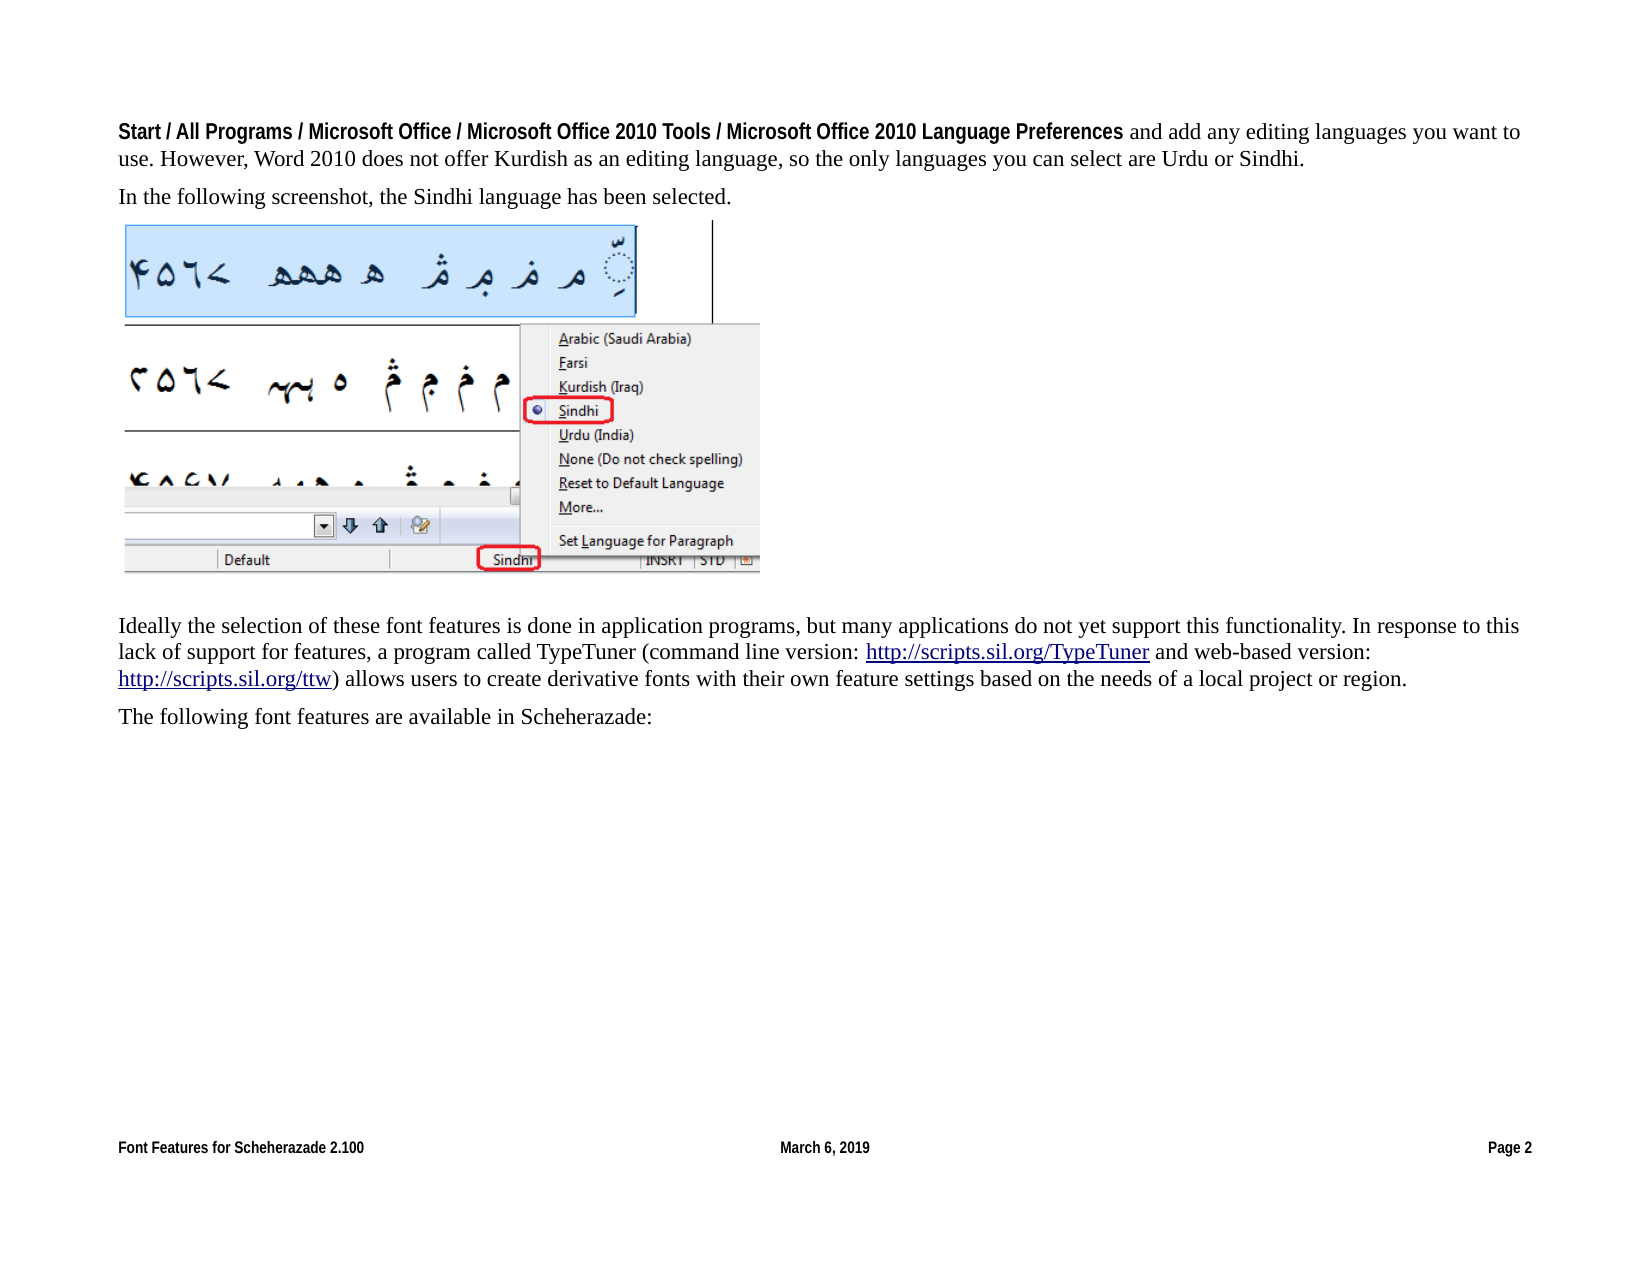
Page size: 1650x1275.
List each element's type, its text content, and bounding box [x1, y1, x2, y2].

text Ideally the selection of these font features is done in application programs, but many applications do not yet support this functionality. In response to this lack of support for features, a program called TypeTuner (command line version: http://scripts.sil.org/TypeTuner and web-based version: http://scripts.sil.org/ttw) allows users to create derivative fonts with their own feature settings based on the needs of a local project or region. [118, 612, 1532, 691]
text In the following screenshot, the Sindhi language has been selected. [118, 183, 1532, 209]
text The following font features are available in Scheherazade: [118, 703, 1532, 729]
text Start / All Programs / Microsoft Office / Microsoft Office 2010 Tools / Microsoft Office 2010 Language Preferences and add any editing languages you want to use. However, Word 2010 does not offer Kurdish as an editing language, so the only languages you can select are Urdu or Sindhi. [118, 118, 1532, 171]
